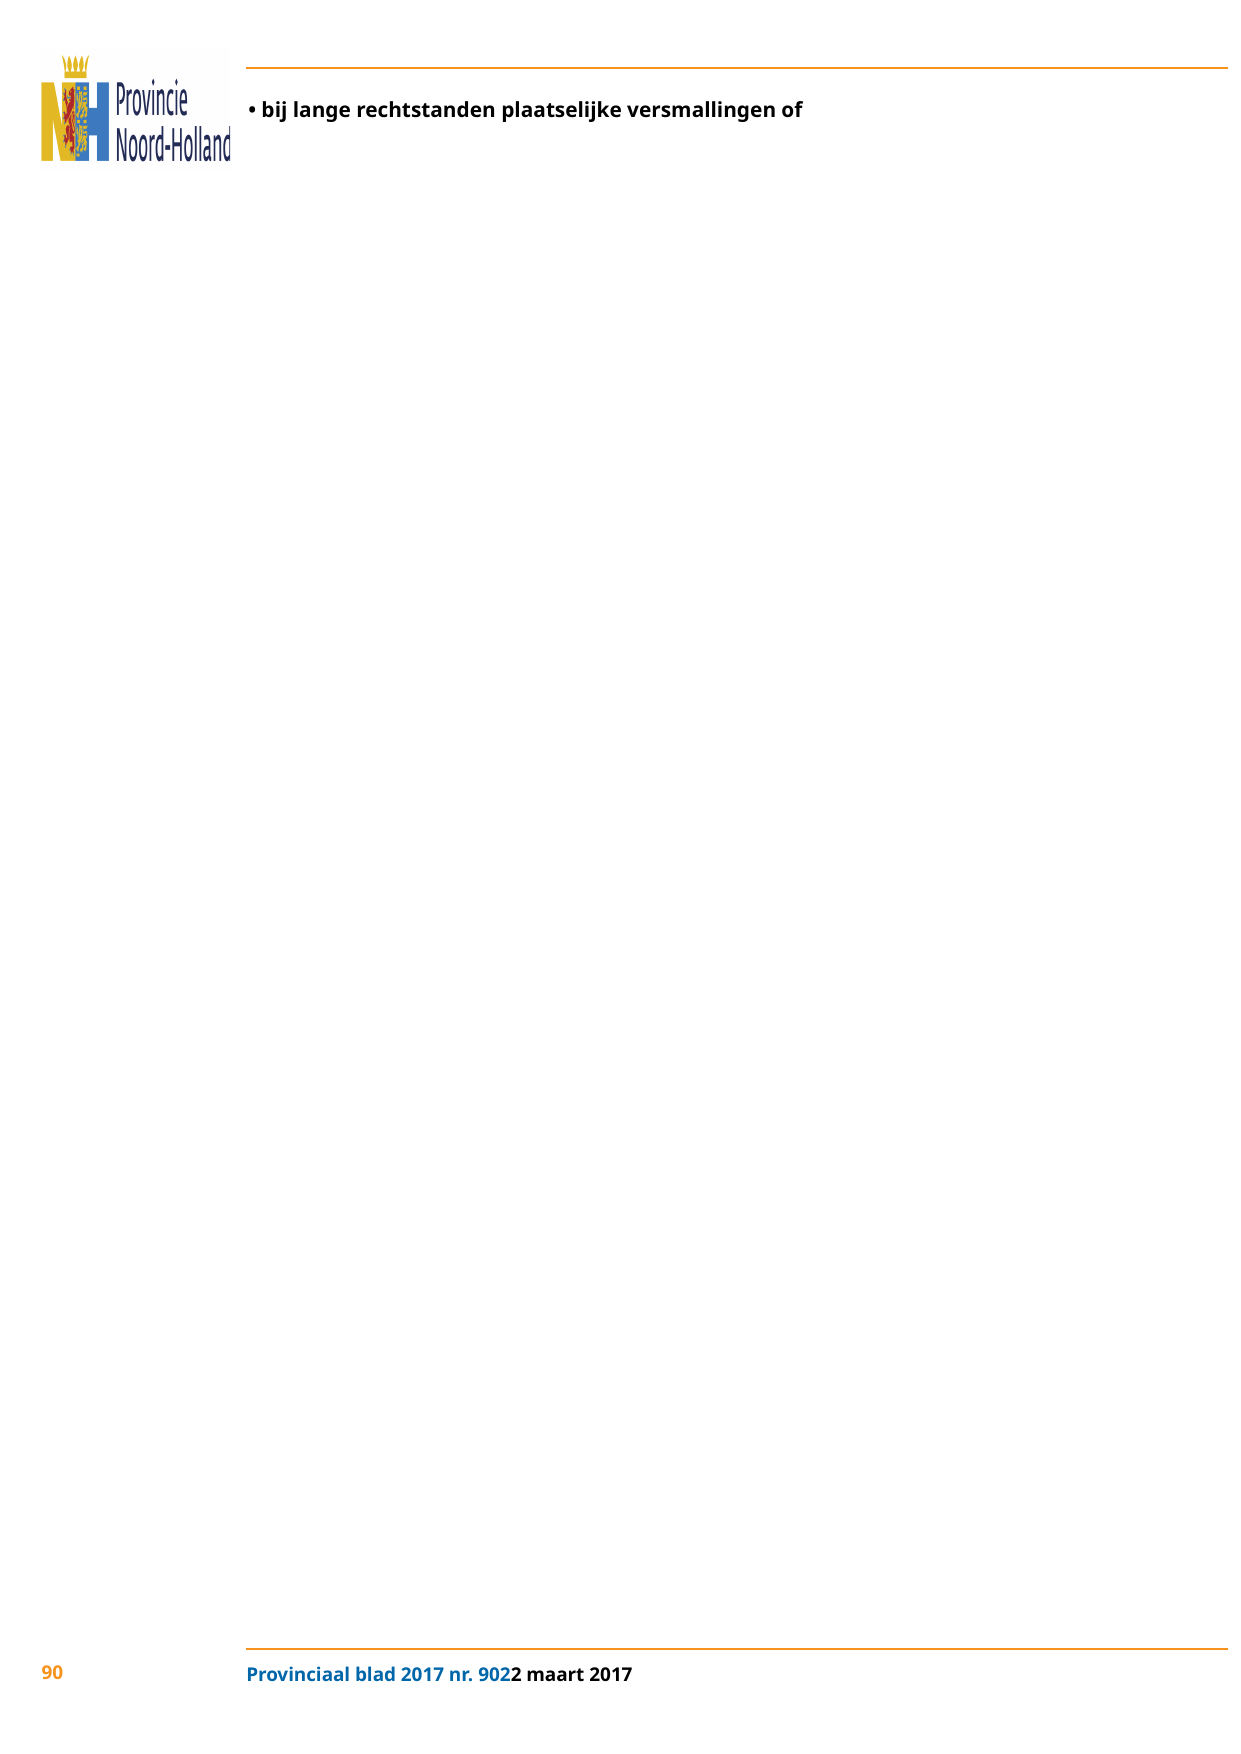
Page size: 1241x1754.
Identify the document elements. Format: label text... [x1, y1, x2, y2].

picture [41, 47, 231, 172]
text • bij lange rechtstanden plaatselijke versmallingen of [248, 95, 1152, 123]
